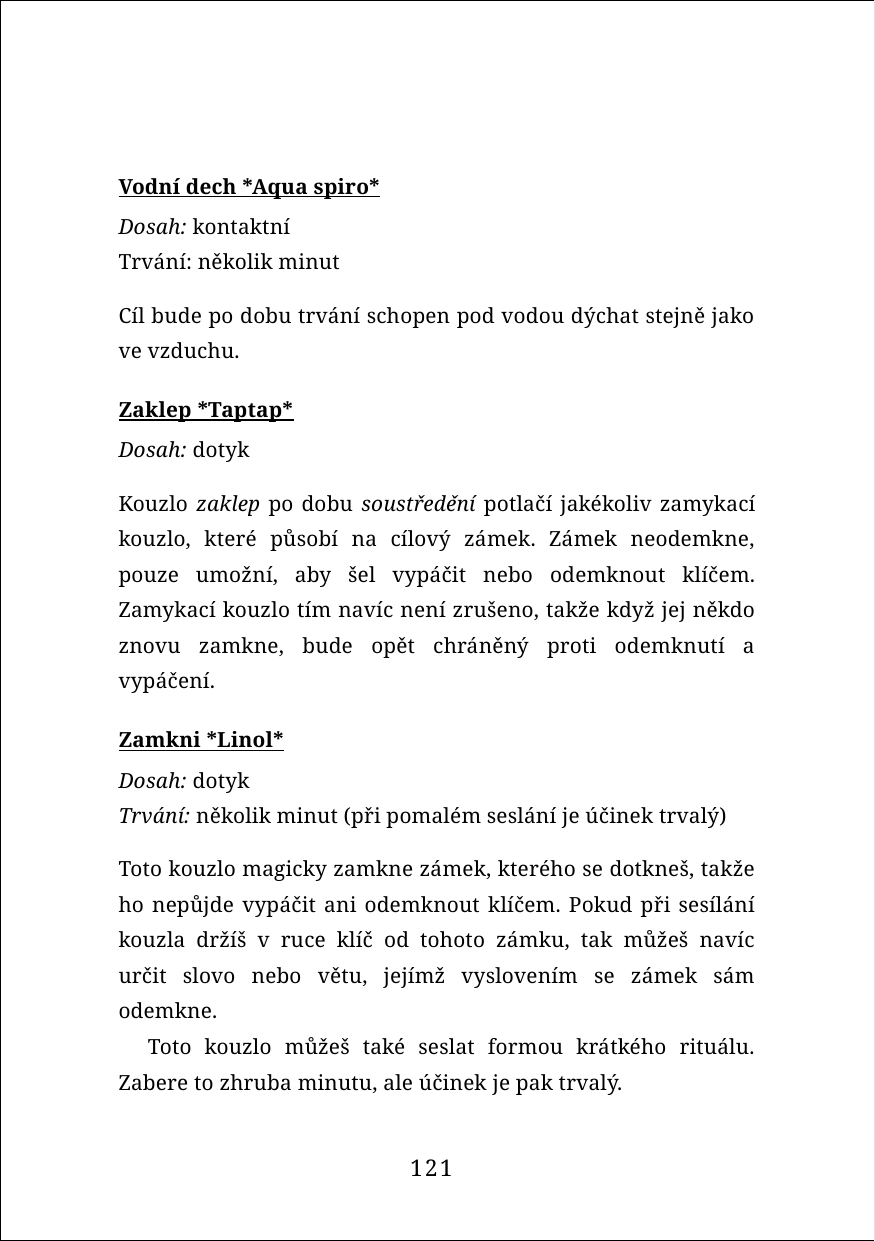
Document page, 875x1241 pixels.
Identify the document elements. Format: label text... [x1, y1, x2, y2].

subtitle Zaklep *Taptap* [118, 395, 756, 424]
text Dosah: dotyk Trvání: několik minut (při pomalém seslání je účinek trvalý) [118, 766, 756, 830]
text Cíl bude po dobu trvání schopen pod vodou dýchat stejně jako ve vzduchu. [118, 301, 756, 365]
subtitle Zamkni *Linol* [118, 726, 756, 754]
text Kouzlo zaklep po dobu soustředění potlačí jakékoliv zamykací kouzlo, které působí na cílový zámek. Zámek neodemkne, pouze umožní, aby šel vypáčit nebo odemknout klíčem. Zamykací kouzlo tím navíc není zrušeno, takže když jej někdo znovu zamkne, bude opět chráněný proti odemknutí a vypáčení. [118, 489, 756, 695]
text Toto kouzlo magicky zamkne zámek, kterého se dotkneš, takže ho nepůjde vypáčit ani odemknout klíčem. Pokud při sesílání kouzla držíš v ruce klíč od tohoto zámku, tak můžeš navíc určit slovo nebo větu, jejímž vyslovením se zámek sám odemkne. Toto kouzlo můžeš také seslat formou krátkého rituálu. Zabere to zhruba minutu, ale účinek je pak trvalý. [118, 854, 756, 1096]
subtitle Vodní dech *Aqua spiro* [118, 172, 756, 200]
text Dosah: dotyk [118, 436, 756, 464]
text Dosah: kontaktní Trvání: několik minut [118, 212, 756, 276]
